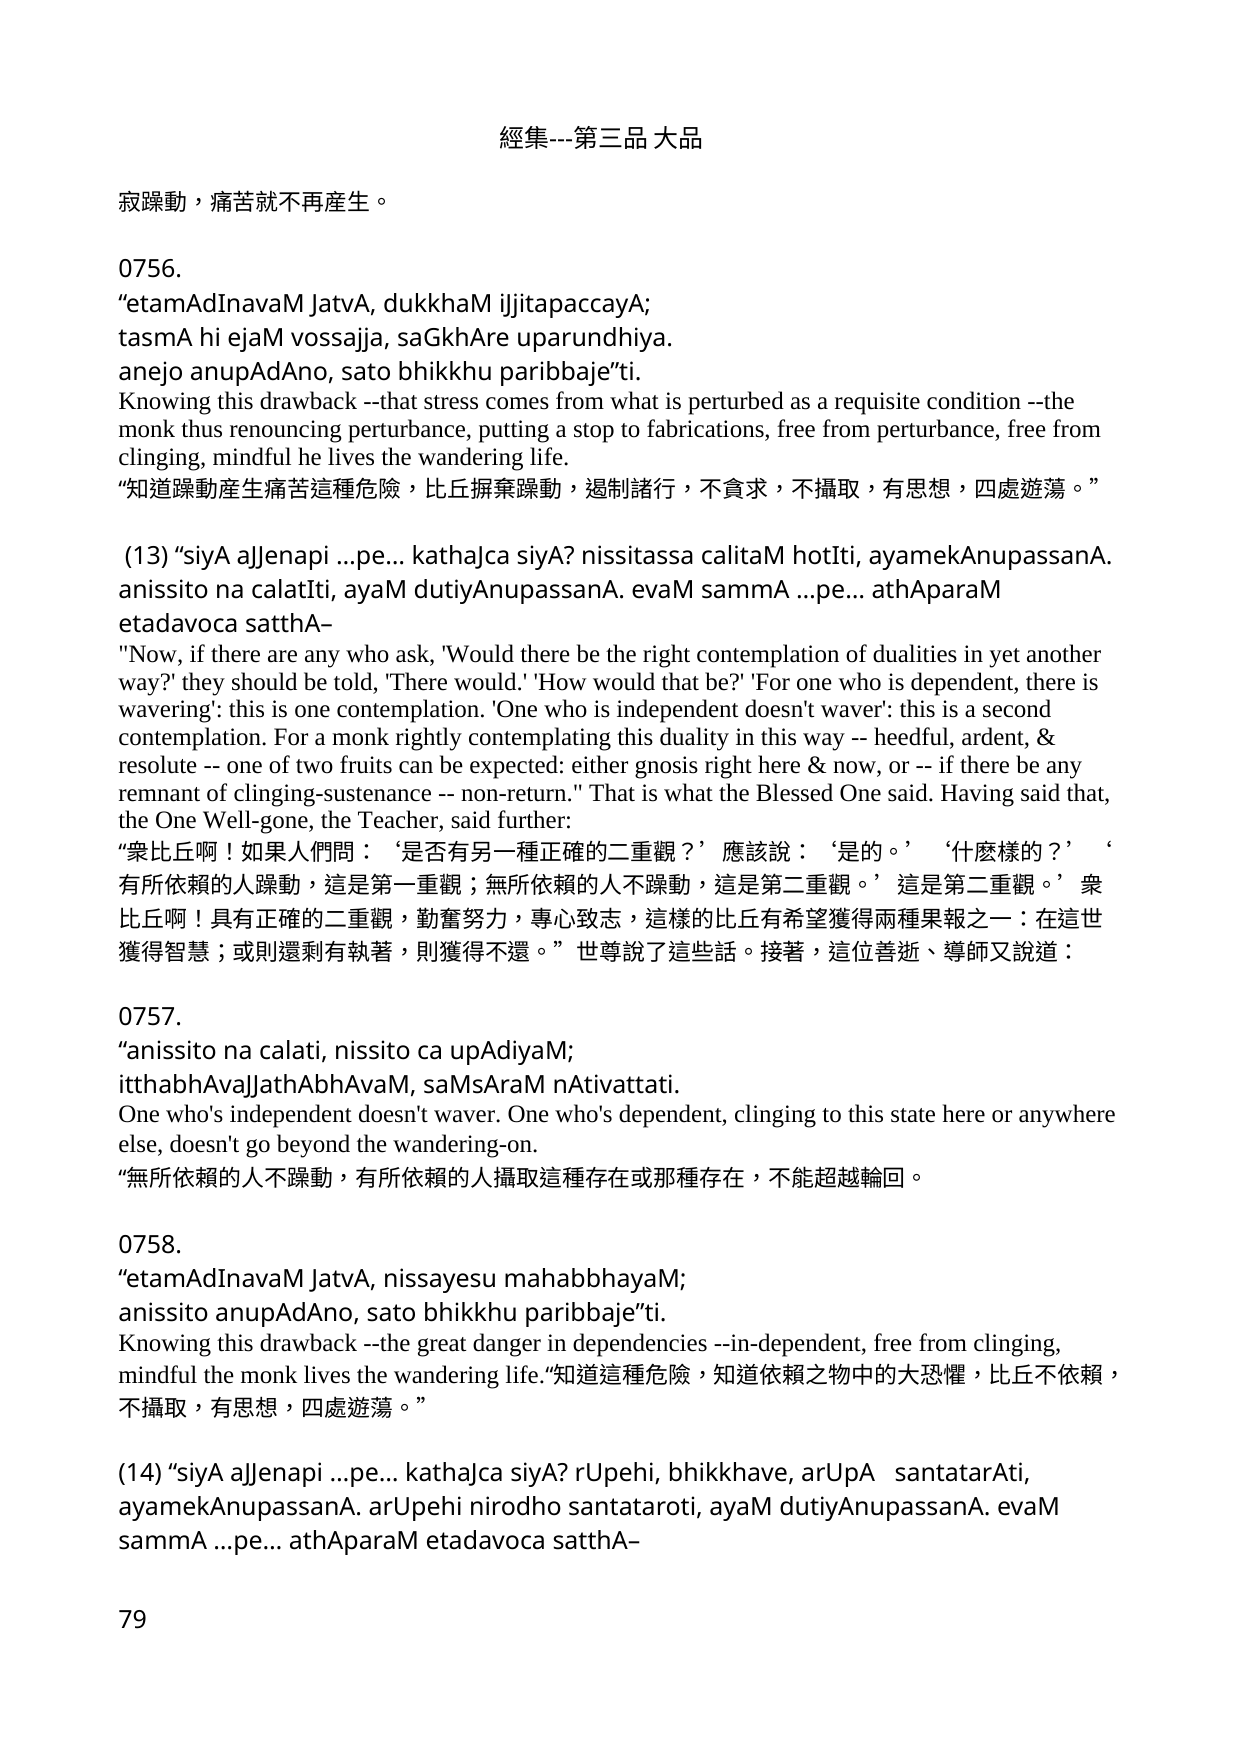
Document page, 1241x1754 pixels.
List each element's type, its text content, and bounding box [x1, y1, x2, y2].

text “衆比丘啊！如果人們問：‘是否有另一種正確的二重觀？’應該說：‘是的。’‘什麽樣的？’‘有所依賴的人躁動，這是第一重觀；無所依賴的人不躁動，這是第二重觀。’這是第二重觀。’衆比丘啊！具有正確的二重觀，勤奮努力，專心致志，這樣的比丘有希望獲得兩種果報之一：在這世獲得智慧；或則還剩有執著，則獲得不還。”世尊說了這些話。接著，這位善逝、導師又說道： [118, 834, 1122, 967]
text “etamAdInavaM JatvA, dukkhaM iJjitapaccayA; [118, 285, 1122, 319]
text anissito anupAdAno, sato bhikkhu paribbaje”ti. [118, 1295, 1122, 1329]
text Knowing this drawback --the great danger in dependencies --in-dependent, free from clinging, mindful the monk lives the wandering life.“知道這種危險，知道依賴之物中的大恐懼，比丘不依賴，不攝取，有思想，四處遊蕩。” [118, 1329, 1122, 1423]
text itthabhAvaJJathAbhAvaM, saMsAraM nAtivattati. [118, 1066, 1122, 1101]
text 0757. [118, 998, 1122, 1032]
text "Now, if there are any who ask, 'Would there be the right contemplation of dualities in yet another way?' they should be told, 'There would.' 'How would that be?' 'For one who is dependent, there is wavering': this is one contemplation. 'One who is independent doesn't waver': this is a second contemplation. For a monk rightly contemplating this duality in this way -- heedful, ardent, & resolute -- one of two fruits can be expected: either gnosis right here & now, or -- if there be any remnant of clinging-sustenance -- non-return." That is what the Blessed One said. Having said that, the One Well-gone, the Teacher, said further: [118, 640, 1122, 834]
text anejo anupAdAno, sato bhikkhu paribbaje”ti. [118, 353, 1122, 387]
text “知道躁動産生痛苦這種危險，比丘摒棄躁動，遏制諸行，不貪求，不攝取，有思想，四處遊蕩。” [118, 471, 1122, 504]
text (13) “siyA aJJenapi …pe… kathaJca siyA? nissitassa calitaM hotIti, ayamekAnupassanA. anissito na calatIti, ayaM dutiyAnupassanA. evaM sammA …pe… athAparaM etadavoca satthA– [118, 538, 1122, 640]
text One who's independent doesn't waver. One who's dependent, clinging to this state here or anywhere else, doesn't go beyond the wandering-on. [118, 1101, 1122, 1159]
text 0758. [118, 1227, 1122, 1261]
text “無所依賴的人不躁動，有所依賴的人攝取這種存在或那種存在，不能超越輪回。 [118, 1159, 1122, 1193]
text tasmA hi ejaM vossajja, saGkhAre uparundhiya. [118, 319, 1122, 353]
text Knowing this drawback --that stress comes from what is perturbed as a requisite condition --the monk thus renouncing perturbance, putting a stop to fabrications, free from perturbance, free from clinging, mindful he lives the wandering life. [118, 387, 1122, 471]
text “anissito na calati, nissito ca upAdiyaM; [118, 1032, 1122, 1066]
text “etamAdInavaM JatvA, nissayesu mahabbhayaM; [118, 1261, 1122, 1295]
text 0756. [118, 251, 1122, 285]
text (14) “siyA aJJenapi …pe… kathaJca siyA? rUpehi, bhikkhave, arUpA santatarAti, ayamekAnupassanA. arUpehi nirodho santataroti, ayaM dutiyAnupassanA. evaM sammA …pe… athAparaM etadavoca satthA– [118, 1454, 1122, 1557]
text 寂躁動，痛苦就不再産生。 [118, 184, 1122, 217]
